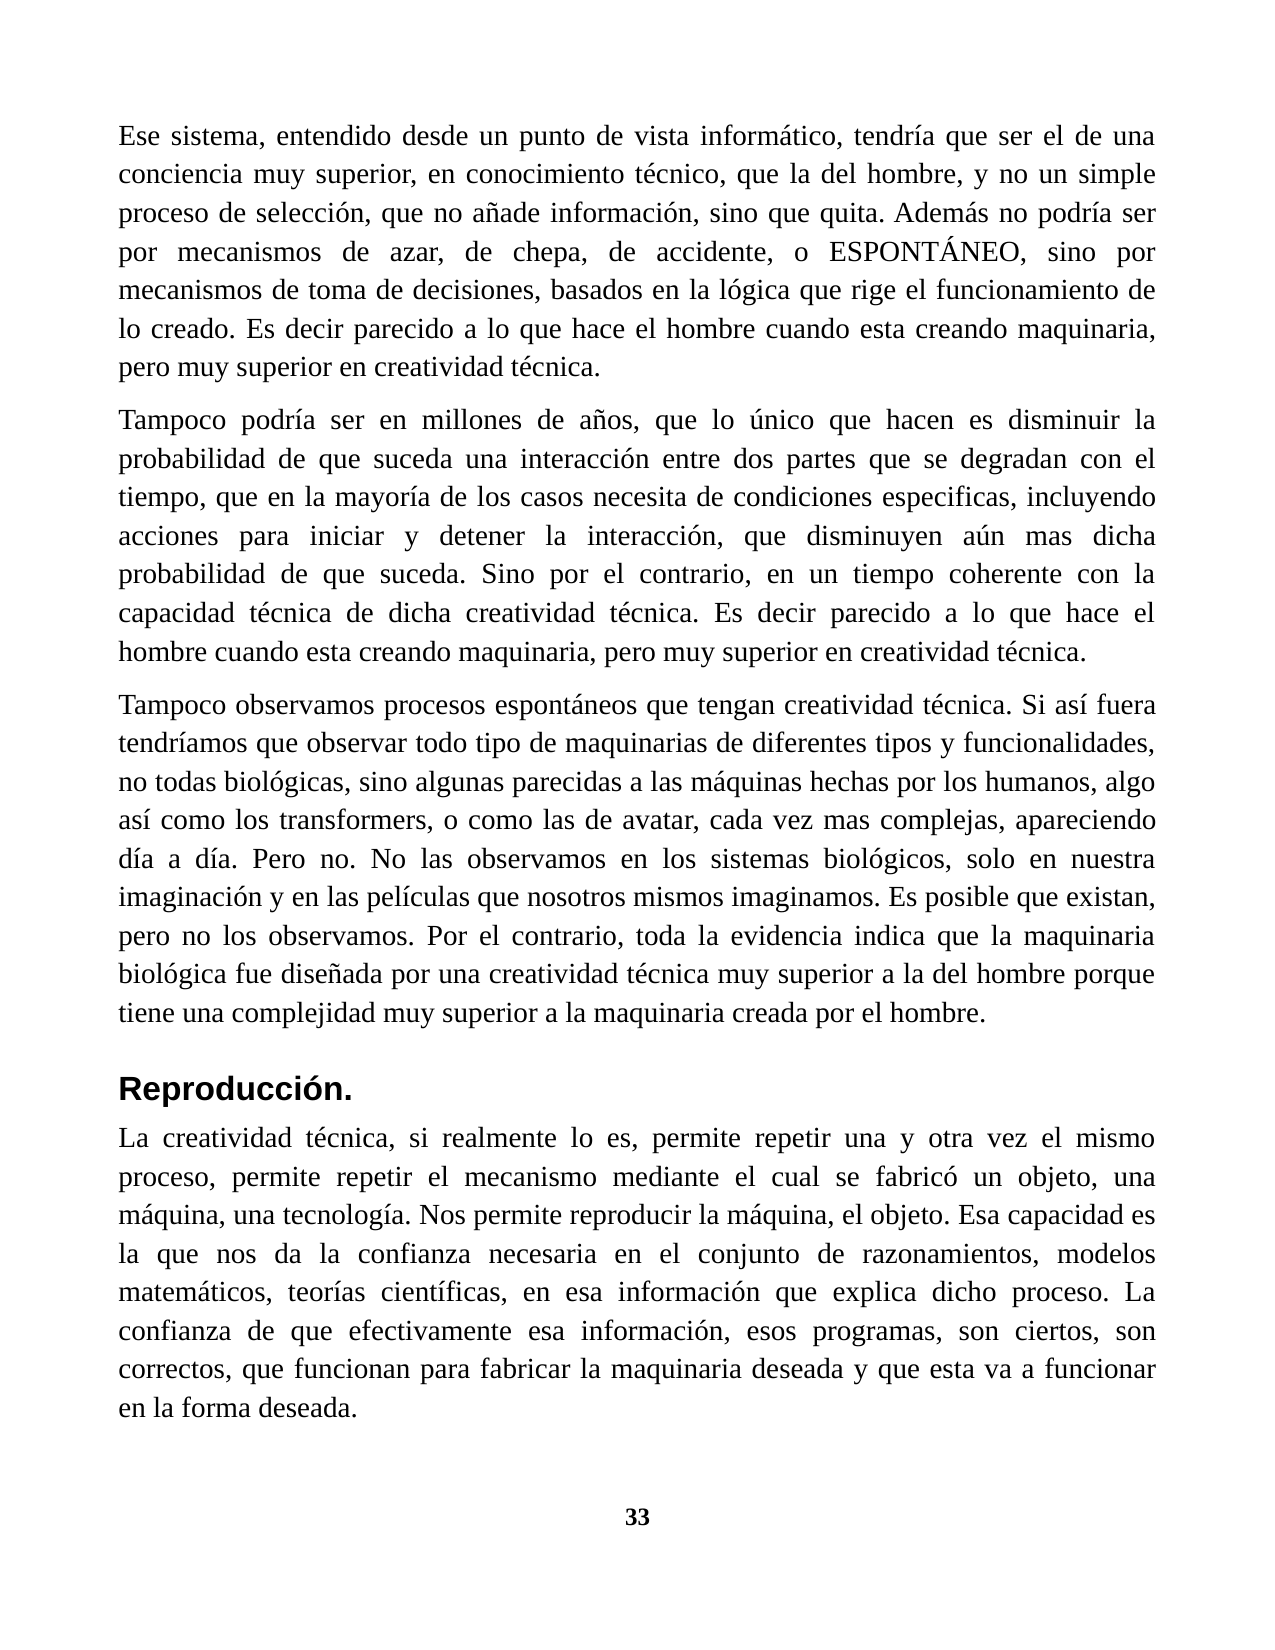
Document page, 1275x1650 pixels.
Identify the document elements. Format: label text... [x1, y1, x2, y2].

text Tampoco podría ser en millones de años, que lo único que hacen es disminuir la probabilidad de que suceda una interacción entre dos partes que se degradan con el tiempo, que en la mayoría de los casos necesita de condiciones especificas, incluyendo acciones para iniciar y detener la interacción, que disminuyen aún mas dicha probabilidad de que suceda. Sino por el contrario, en un tiempo coherente con la capacidad técnica de dicha creatividad técnica. Es decir parecido a lo que hace el hombre cuando esta creando maquinaria, pero muy superior en creatividad técnica. [118, 402, 1157, 667]
text La creatividad técnica, si realmente lo es, permite repetir una y otra vez el mismo proceso, permite repetir el mecanismo mediante el cual se fabricó un objeto, una máquina, una tecnología. Nos permite reproducir la máquina, el objeto. Esa capacidad es la que nos da la confianza necesaria en el conjunto de razonamientos, modelos matemáticos, teorías científicas, en esa información que explica dicho proceso. La confianza de que efectivamente esa información, esos programas, son ciertos, son correctos, que funcionan para fabricar la maquinaria deseada y que esta va a funcionar en la forma deseada. [118, 1120, 1157, 1424]
subtitle Reproducción. [118, 1069, 1157, 1108]
text Ese sistema, entendido desde un punto de vista informático, tendría que ser el de una conciencia muy superior, en conocimiento técnico, que la del hombre, y no un simple proceso de selección, que no añade información, sino que quita. Además no podría ser por mecanismos de azar, de chepa, de accidente, o ESPONTÁNEO, sino por mecanismos de toma de decisiones, basados en la lógica que rige el funcionamiento de lo creado. Es decir parecido a lo que hace el hombre cuando esta creando maquinaria, pero muy superior en creatividad técnica. [118, 118, 1157, 383]
text Tampoco observamos procesos espontáneos que tengan creatividad técnica. Si así fuera tendríamos que observar todo tipo de maquinarias de diferentes tipos y funcionalidades, no todas biológicas, sino algunas parecidas a las máquinas hechas por los humanos, algo así como los transformers, o como las de avatar, cada vez mas complejas, apareciendo día a día. Pero no. No las observamos en los sistemas biológicos, solo en nuestra imaginación y en las películas que nosotros mismos imaginamos. Es posible que existan, pero no los observamos. Por el contrario, toda la evidencia indica que la maquinaria biológica fue diseñada por una creatividad técnica muy superior a la del hombre porque tiene una complejidad muy superior a la maquinaria creada por el hombre. [118, 687, 1157, 1029]
